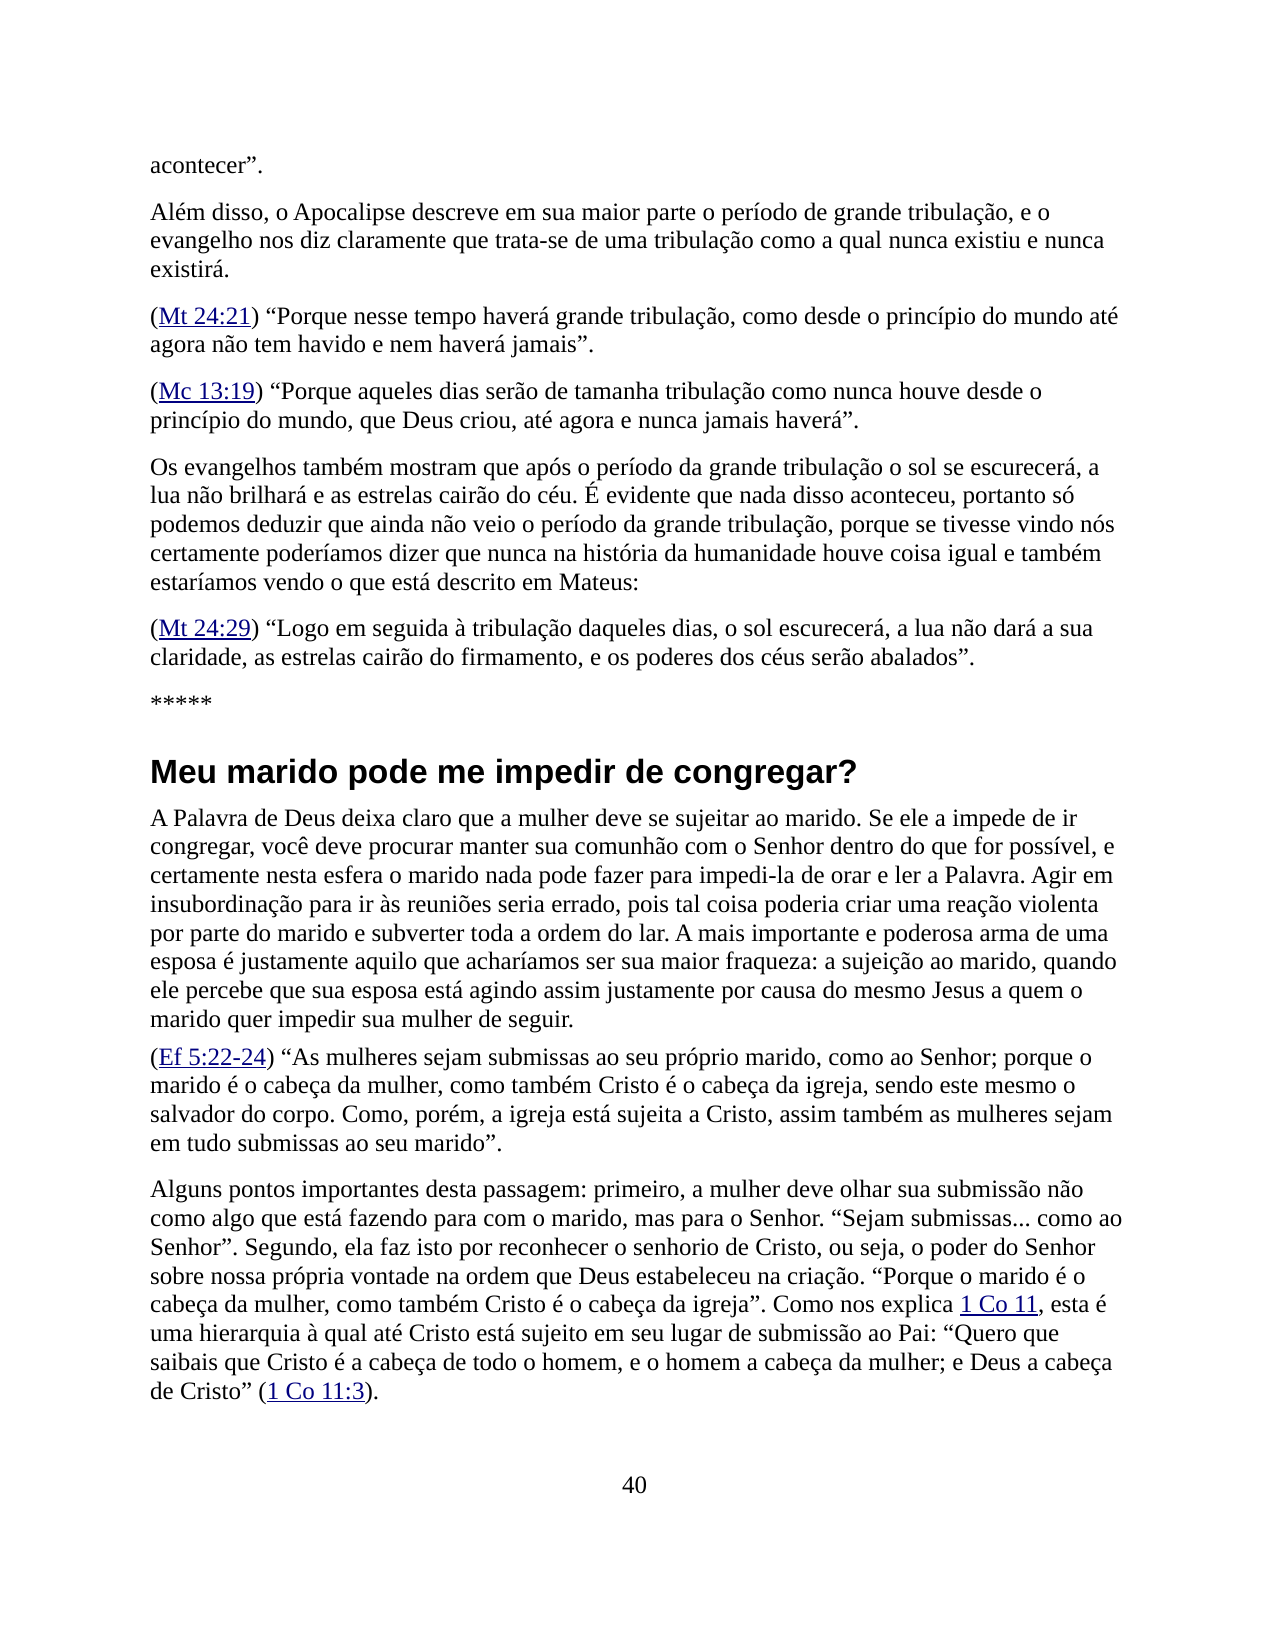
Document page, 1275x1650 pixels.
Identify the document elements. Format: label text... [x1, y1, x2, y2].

text Os evangelhos também mostram que após o período da grande tribulação o sol se escurecerá, a lua não brilhará e as estrelas cairão do céu. É evidente que nada disso aconteceu, portanto só podemos deduzir que ainda não veio o período da grande tribulação, porque se tivesse vindo nós certamente poderíamos dizer que nunca na história da humanidade houve coisa igual e também estaríamos vendo o que está descrito em Mateus: [150, 452, 1125, 595]
text A Palavra de Deus deixa claro que a mulher deve se sujeitar ao marido. Se ele a impede de ir congregar, você deve procurar manter sua comunhão com o Senhor dentro do que for possível, e certamente nesta esfera o marido nada pode fazer para impedi-la de orar e ler a Palavra. Agir em insubordinação para ir às reuniões seria errado, pois tal coisa poderia criar uma reação violenta por parte do marido e subverter toda a ordem do lar. A mais importante e poderosa arma de uma esposa é justamente aquilo que acharíamos ser sua maior fraqueza: a sujeição ao marido, quando ele percebe que sua esposa está agindo assim justamente por causa do mesmo Jesus a quem o marido quer impedir sua mulher de seguir. [150, 803, 1125, 1033]
text (Mc 13:19) “Porque aqueles dias serão de tamanha tribulação como nunca houve desde o princípio do mundo, que Deus criou, até agora e nunca jamais haverá”. [150, 376, 1125, 434]
text Além disso, o Apocalipse descreve em sua maior parte o período de grande tribulação, e o evangelho nos diz claramente que trata-se de uma tribulação como a qual nunca existiu e nunca existirá. [150, 197, 1125, 283]
text acontecer”. [150, 150, 1125, 179]
text ***** [150, 689, 1125, 717]
text (Mt 24:29) “Logo em seguida à tribulação daqueles dias, o sol escurecerá, a lua não dará a sua claridade, as estrelas cairão do firmamento, e os poderes dos céus serão abalados”. [150, 613, 1125, 671]
subtitle Meu marido pode me impedir de congregar? [150, 751, 1125, 790]
text (Ef 5:22-24) “As mulheres sejam submissas ao seu próprio marido, como ao Senhor; porque o marido é o cabeça da mulher, como também Cristo é o cabeça da igreja, sendo este mesmo o salvador do corpo. Como, porém, a igreja está sujeita a Cristo, assim também as mulheres sejam em tudo submissas ao seu marido”. [150, 1042, 1125, 1157]
text (Mt 24:21) “Porque nesse tempo haverá grande tribulação, como desde o princípio do mundo até agora não tem havido e nem haverá jamais”. [150, 301, 1125, 358]
text Alguns pontos importantes desta passagem: primeiro, a mulher deve olhar sua submissão não como algo que está fazendo para com o marido, mas para o Senhor. “Sejam submissas... como ao Senhor”. Segundo, ela faz isto por reconhecer o senhorio de Cristo, ou seja, o poder do Senhor sobre nossa própria vontade na ordem que Deus estabeleceu na criação. “Porque o marido é o cabeça da mulher, como também Cristo é o cabeça da igreja”. Como nos explica 1 Co 11, esta é uma hierarquia à qual até Cristo está sujeito em seu lugar de submissão ao Pai: “Quero que saibais que Cristo é a cabeça de todo o homem, e o homem a cabeça da mulher; e Deus a cabeça de Cristo” (1 Co 11:3). [150, 1174, 1125, 1404]
